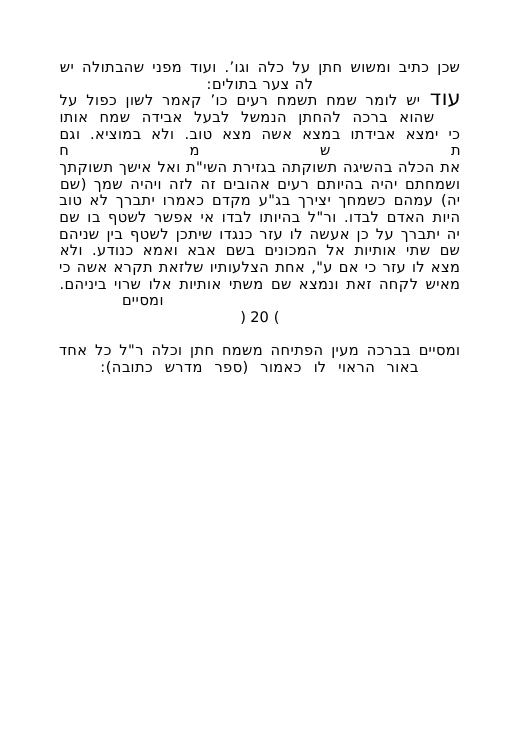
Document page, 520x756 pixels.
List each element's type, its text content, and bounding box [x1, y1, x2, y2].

text את הכלה בהשיגה תשוקתה בגזירת השי"ת ואל אישך תשוקתך [59, 159, 461, 176]
text ) 20 ( [59, 309, 461, 326]
text שכן כתיב ומשוש חתן על כלה וגו’. ועוד מפני שהבתולה יש [59, 59, 461, 76]
text יה) עמהם כשמחך יצירך בג"ע מקדם כאמרו יתברך לא טוב [59, 192, 461, 209]
text יה יתברך על כן אעשה לו עזר כנגדו שיתכן לשטף בין שניהם [59, 226, 461, 242]
text עוד יש לומר שמח תשמח רעים כו’ קאמר לשון כפול על [59, 92, 461, 109]
text ומסיים בברכה מעין הפתיחה משמח חתן וכלה ר"ל כל אחד [59, 342, 461, 359]
text ומסיים [59, 292, 461, 309]
text שהוא ברכה להחתן הנמשל לבעל אבידה שמח אותו [59, 109, 461, 126]
text כי ימצא אבידתו במצא אשה מצא טוב. ולא במוציא. וגם תשמח [59, 126, 461, 159]
text שם שתי אותיות אל המכונים בשם אבא ואמא כנודע. ולא [59, 242, 461, 259]
text היות האדם לבדו. ור"ל בהיותו לבדו אי אפשר לשטף בו שם [59, 209, 461, 226]
text מאיש לקחה זאת ונמצא שם משתי אותיות אלו שרוי ביניהם. [59, 276, 461, 292]
text ושמחתם יהיה בהיותם רעים אהובים זה לזה ויהיה שמך (שם [59, 176, 461, 192]
text באור הראוי לו כאמור (ספר מדרש כתובה): [59, 359, 461, 376]
text מצא לו עזר כי אם ע", אחת הצלעותיו שלזאת תקרא אשה כי [59, 259, 461, 276]
text לה צער בתולים: [59, 76, 461, 92]
